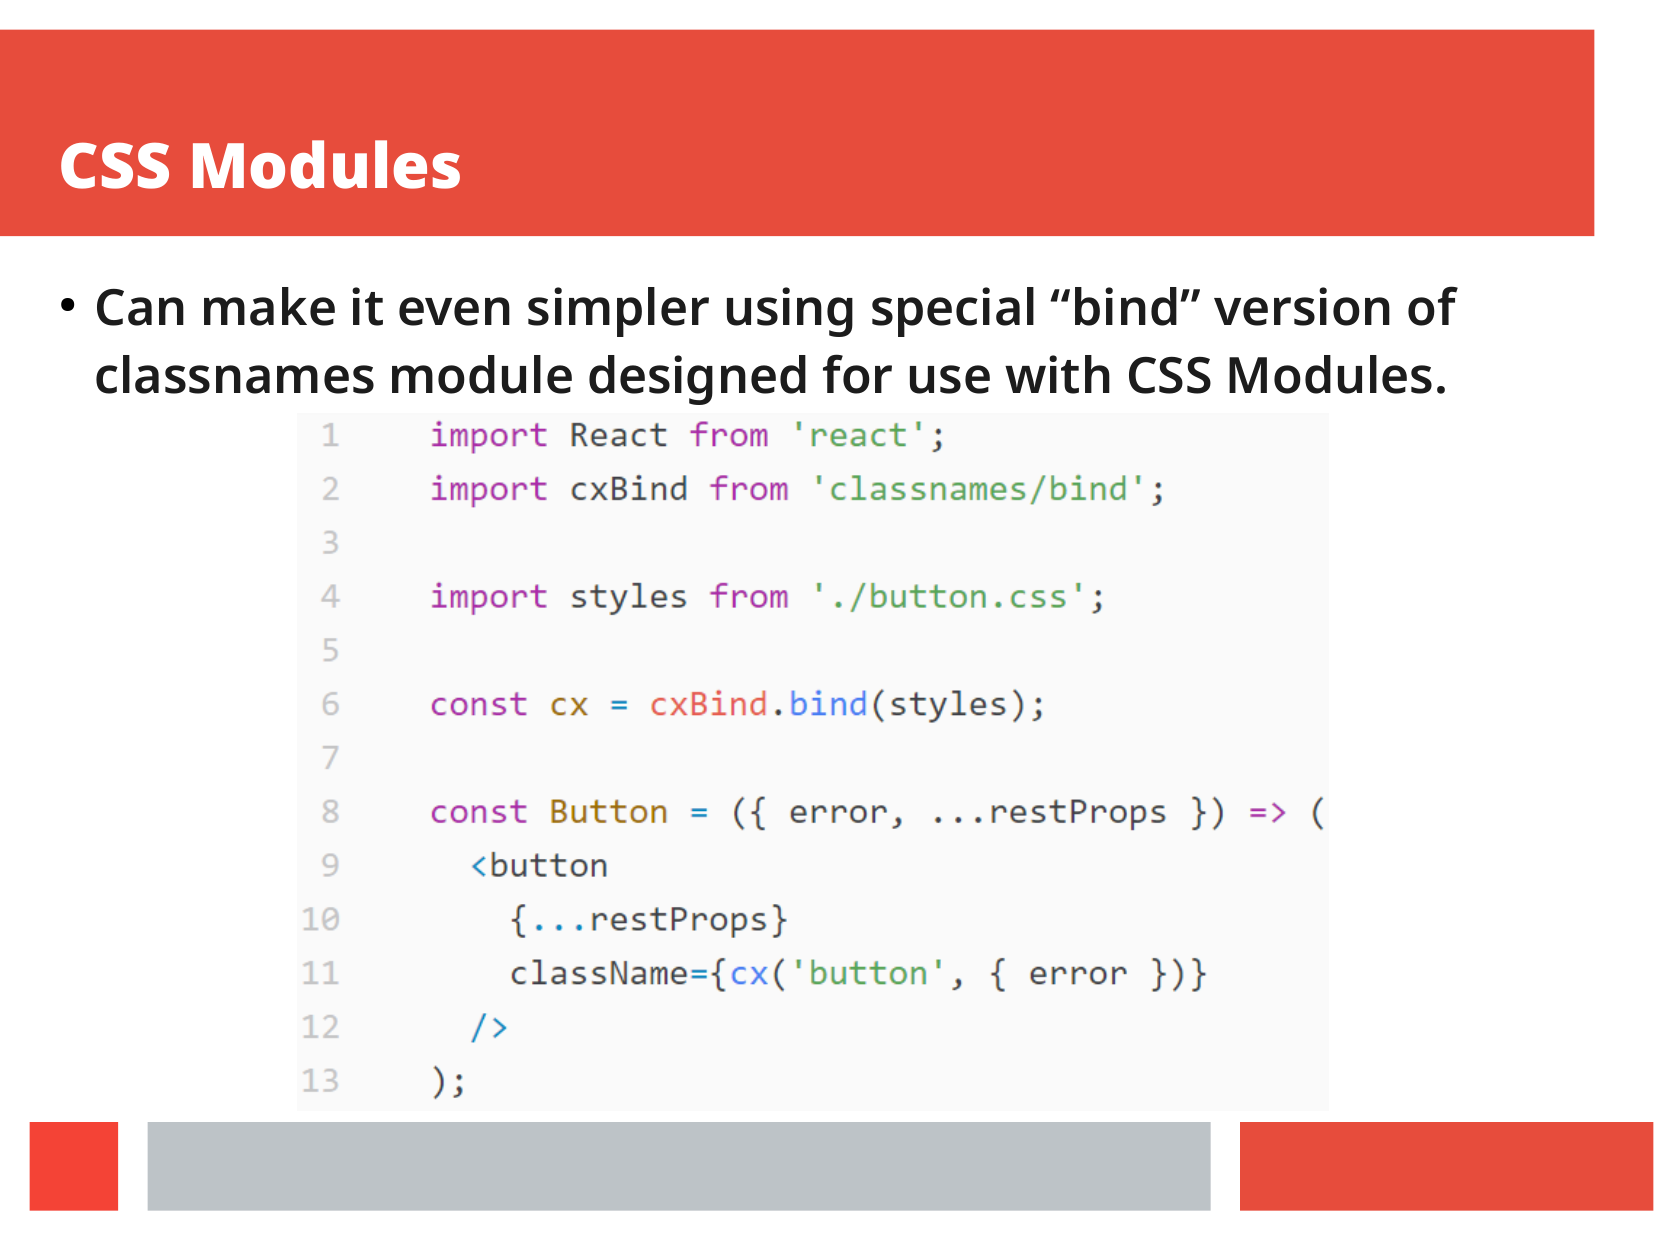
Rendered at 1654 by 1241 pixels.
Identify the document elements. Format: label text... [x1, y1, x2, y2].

title CSS Modules [59, 59, 1595, 207]
list Can make it even simpler using special “bind” version of classnames module designed for use with CSS Modules. [59, 271, 1565, 1040]
picture [297, 413, 1329, 1111]
